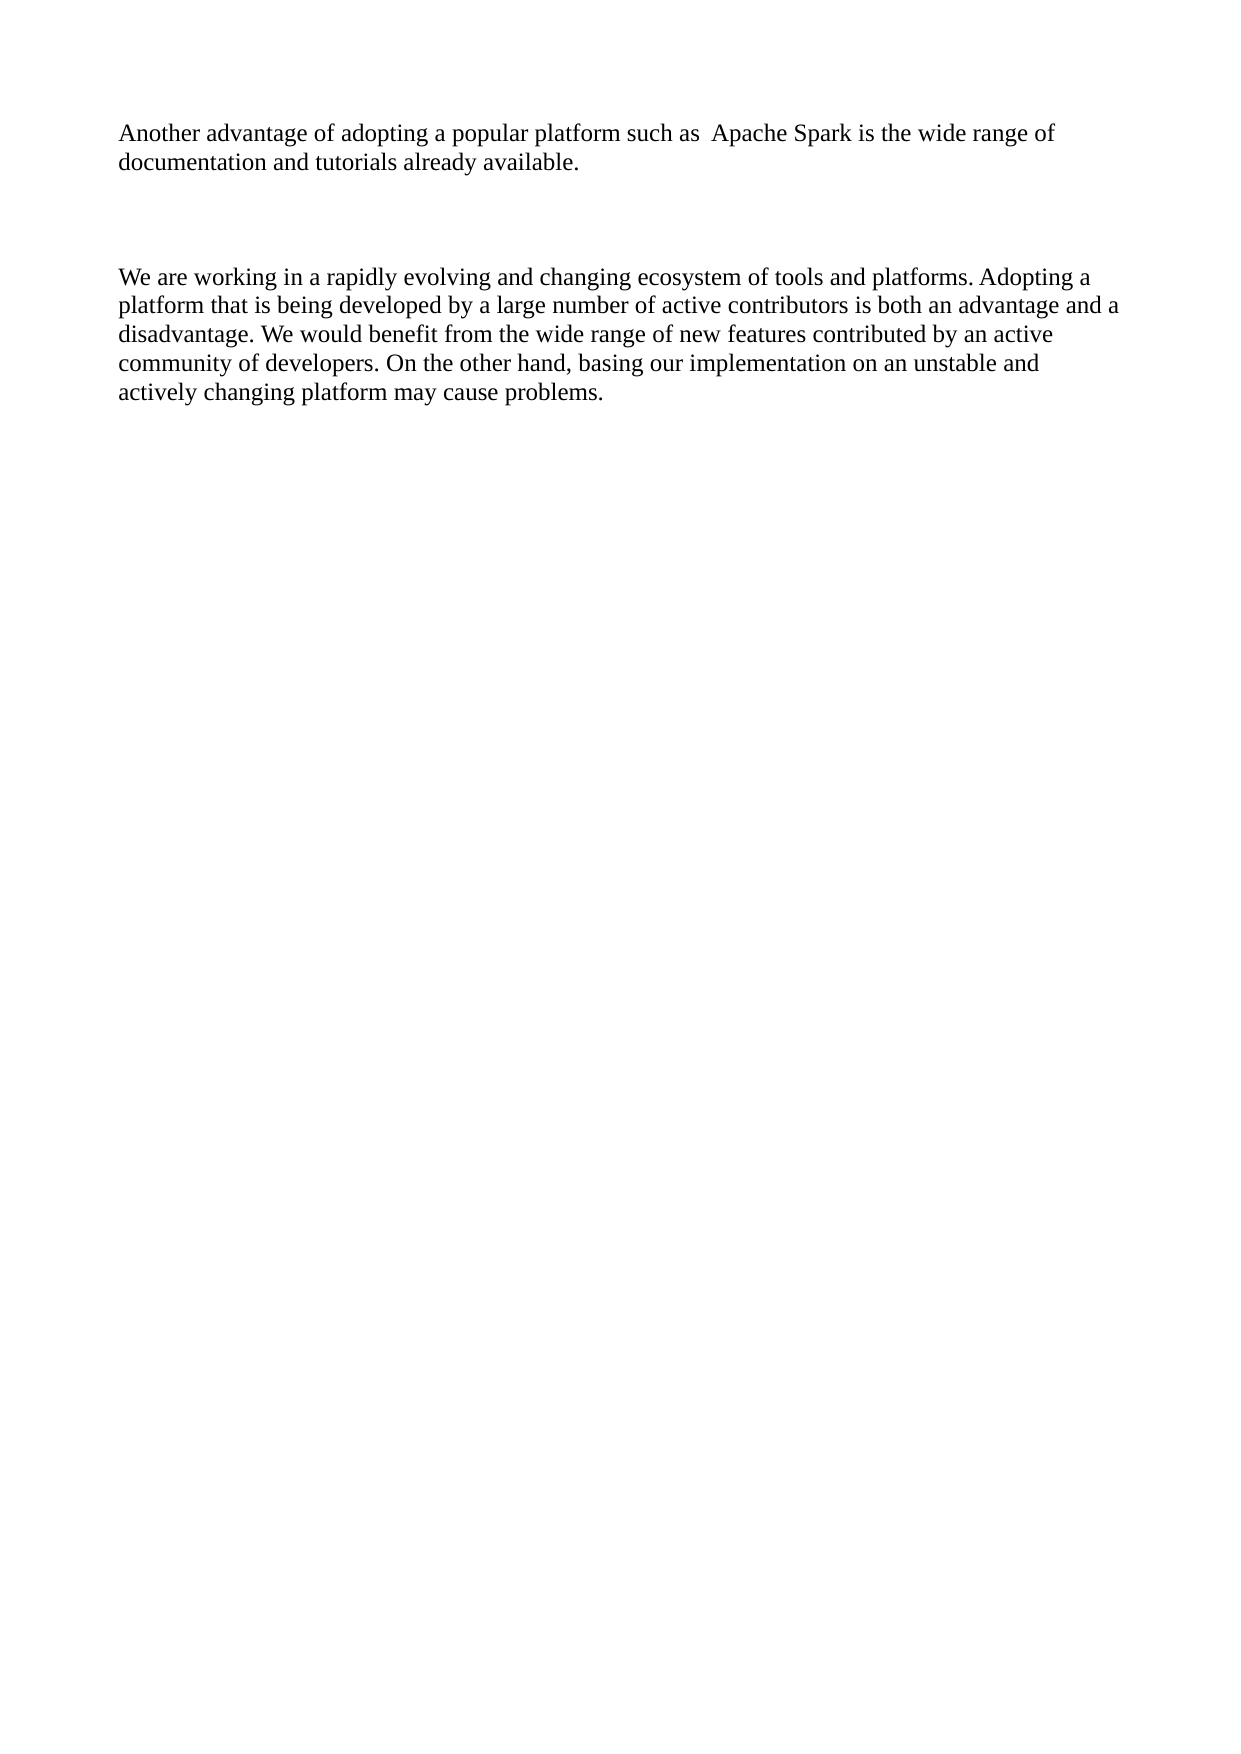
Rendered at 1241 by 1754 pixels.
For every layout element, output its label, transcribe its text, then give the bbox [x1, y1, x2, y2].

text Another advantage of adopting a popular platform such as Apache Spark is the wide range of documentation and tutorials already available. [118, 118, 1122, 176]
text We are working in a rapidly evolving and changing ecosystem of tools and platforms. Adopting a platform that is being developed by a large number of active contributors is both an advantage and a disadvantage. We would benefit from the wide range of new features contributed by an active community of developers. On the other hand, basing our implementation on an unstable and actively changing platform may cause problems. [118, 262, 1122, 406]
